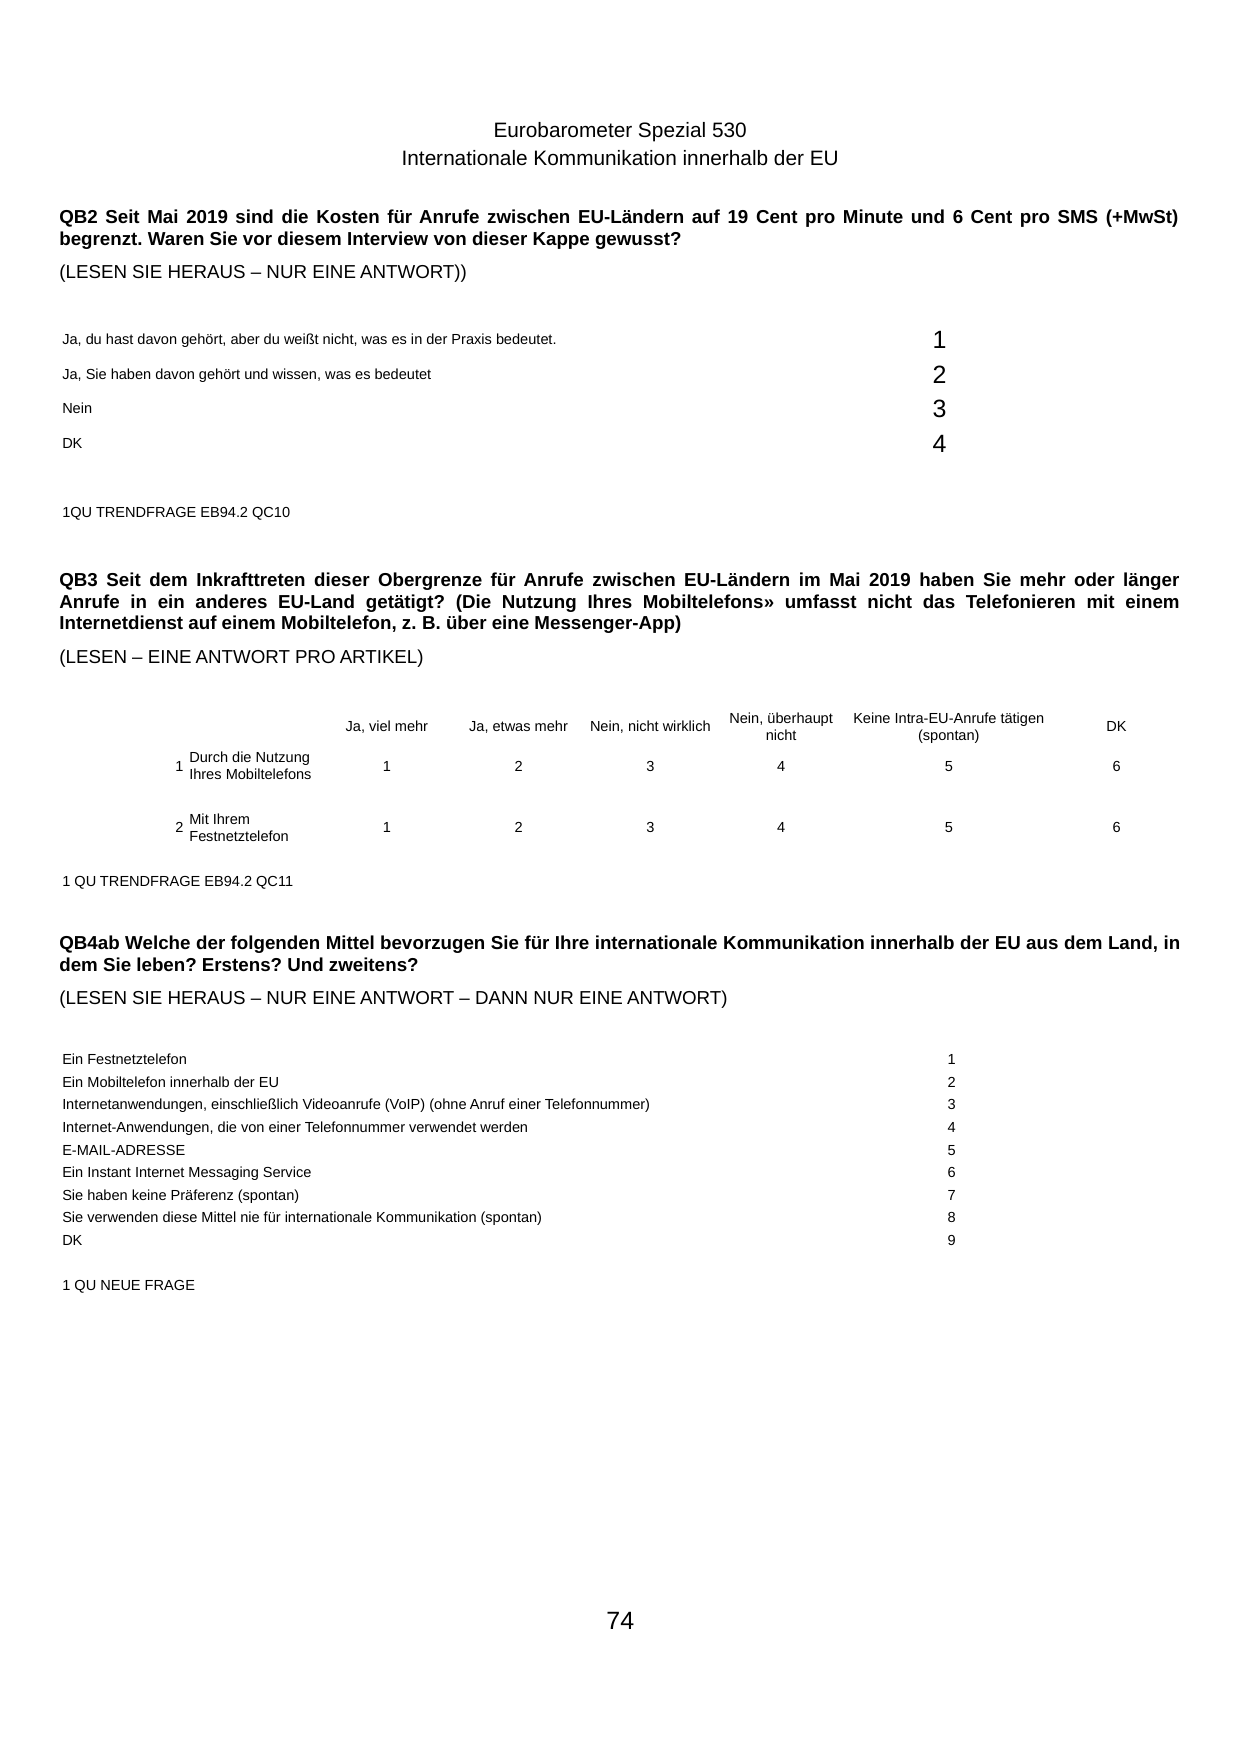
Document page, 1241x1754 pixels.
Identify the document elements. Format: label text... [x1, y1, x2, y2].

table_cell 6 [819, 1161, 958, 1183]
table_cell [846, 785, 1052, 808]
table_cell Ein Instant Internet Messaging Service [59, 1161, 819, 1183]
table_cell [1052, 785, 1181, 808]
table_header Keine Intra-EU-Anrufe tätigen (spontan) [846, 707, 1052, 746]
table_cell DK [59, 426, 809, 461]
table_cell [584, 870, 716, 892]
table_cell [819, 1274, 958, 1296]
table_cell Durch die Nutzung Ihres Mobiltelefons [186, 746, 321, 785]
table_cell 6 [1052, 808, 1181, 847]
table_cell [186, 785, 321, 808]
table_cell 4 [716, 746, 846, 785]
table_cell [59, 847, 186, 870]
table_header Ja, viel mehr [321, 707, 452, 746]
table_cell 6 [1052, 746, 1181, 785]
table_header 1 [819, 1048, 958, 1070]
table_cell [59, 1251, 819, 1274]
table_header DK [1052, 707, 1181, 746]
table_cell [819, 1251, 958, 1274]
text QB2 Seit Mai 2019 sind die Kosten für Anrufe zwischen EU-Ländern auf 19 Cent pro Minute und 6 Cent pro SMS (+MwSt) begrenzt. Waren Sie vor diesem Interview von dieser Kappe gewusst? [59, 206, 1181, 249]
text (LESEN SIE HERAUS – NUR EINE ANTWORT)) [59, 261, 1181, 283]
table_header Ja, du hast davon gehört, aber du weißt nicht, was es in der Praxis bedeutet. [59, 322, 809, 357]
table_cell 2 [819, 1070, 958, 1093]
table_header [59, 707, 186, 746]
table_header Nein, nicht wirklich [584, 707, 716, 746]
table_cell [321, 785, 452, 808]
table_cell 3 [810, 391, 949, 426]
table_cell 4 [819, 1116, 958, 1138]
table_header 1 [810, 322, 949, 357]
table_cell Ein Mobiltelefon innerhalb der EU [59, 1070, 819, 1093]
table_cell Internet-Anwendungen, die von einer Telefonnummer verwendet werden [59, 1116, 819, 1138]
table_cell 1 QU TRENDFRAGE EB94.2 QC11 [59, 870, 584, 892]
table_cell [321, 847, 452, 870]
table_cell [716, 785, 846, 808]
table_header [186, 707, 321, 746]
table_cell 3 [584, 746, 716, 785]
table_cell [846, 847, 1052, 870]
table_cell [59, 461, 809, 495]
table_cell 4 [810, 426, 949, 461]
table_cell [846, 870, 1052, 892]
table_cell 1 [321, 808, 452, 847]
text QB3 Seit dem Inkrafttreten dieser Obergrenze für Anrufe zwischen EU-Ländern im Mai 2019 haben Sie mehr oder länger Anrufe in ein anderes EU-Land getätigt? (Die Nutzung Ihres Mobiltelefons» umfasst nicht das Telefonieren mit einem Internetdienst auf einem Mobiltelefon, z. B. über eine Messenger-App) [59, 569, 1181, 634]
table_cell 2 [453, 808, 584, 847]
table_cell [584, 785, 716, 808]
table_cell Internetanwendungen, einschließlich Videoanrufe (VoIP) (ohne Anruf einer Telefonnummer) [59, 1093, 819, 1116]
table_cell [186, 847, 321, 870]
table_cell [584, 847, 716, 870]
table_cell 3 [584, 808, 716, 847]
table_cell 2 [453, 746, 584, 785]
table_cell E-MAIL-ADRESSE [59, 1138, 819, 1161]
table_cell 1 [321, 746, 452, 785]
table_header Nein, überhaupt nicht [716, 707, 846, 746]
table_cell 4 [716, 808, 846, 847]
table_cell 3 [819, 1093, 958, 1116]
table_cell [716, 870, 846, 892]
table_cell 5 [846, 746, 1052, 785]
table_cell [716, 847, 846, 870]
table_cell DK [59, 1229, 819, 1251]
text (LESEN SIE HERAUS – NUR EINE ANTWORT – DANN NUR EINE ANTWORT) [59, 987, 1181, 1008]
table_cell 1 QU NEUE FRAGE [59, 1274, 819, 1296]
text QB4ab Welche der folgenden Mittel bevorzugen Sie für Ihre internationale Kommunikation innerhalb der EU aus dem Land, in dem Sie leben? Erstens? Und zweitens? [59, 932, 1181, 975]
text (LESEN – EINE ANTWORT PRO ARTIKEL) [59, 646, 1181, 667]
table_cell Sie verwenden diese Mittel nie für internationale Kommunikation (spontan) [59, 1206, 819, 1229]
table_cell 2 [59, 808, 186, 847]
table_cell [810, 461, 949, 495]
table_cell 5 [819, 1138, 958, 1161]
table_cell 7 [819, 1184, 958, 1206]
table_cell 1 [59, 746, 186, 785]
table_cell [59, 785, 186, 808]
table_cell Sie haben keine Präferenz (spontan) [59, 1184, 819, 1206]
table_cell Ja, Sie haben davon gehört und wissen, was es bedeutet [59, 357, 809, 391]
table_cell Nein [59, 391, 809, 426]
table_cell [453, 847, 584, 870]
table_cell [1052, 870, 1181, 892]
table_header Ja, etwas mehr [453, 707, 584, 746]
table_header Ein Festnetztelefon [59, 1048, 819, 1070]
table_cell 9 [819, 1229, 958, 1251]
table_cell 2 [810, 357, 949, 391]
table_cell Mit Ihrem Festnetztelefon [186, 808, 321, 847]
table_cell 1QU TRENDFRAGE EB94.2 QC10 [59, 495, 809, 530]
table_cell [810, 495, 949, 530]
table_cell [1052, 847, 1181, 870]
table_cell 8 [819, 1206, 958, 1229]
table_cell [453, 785, 584, 808]
table_cell 5 [846, 808, 1052, 847]
